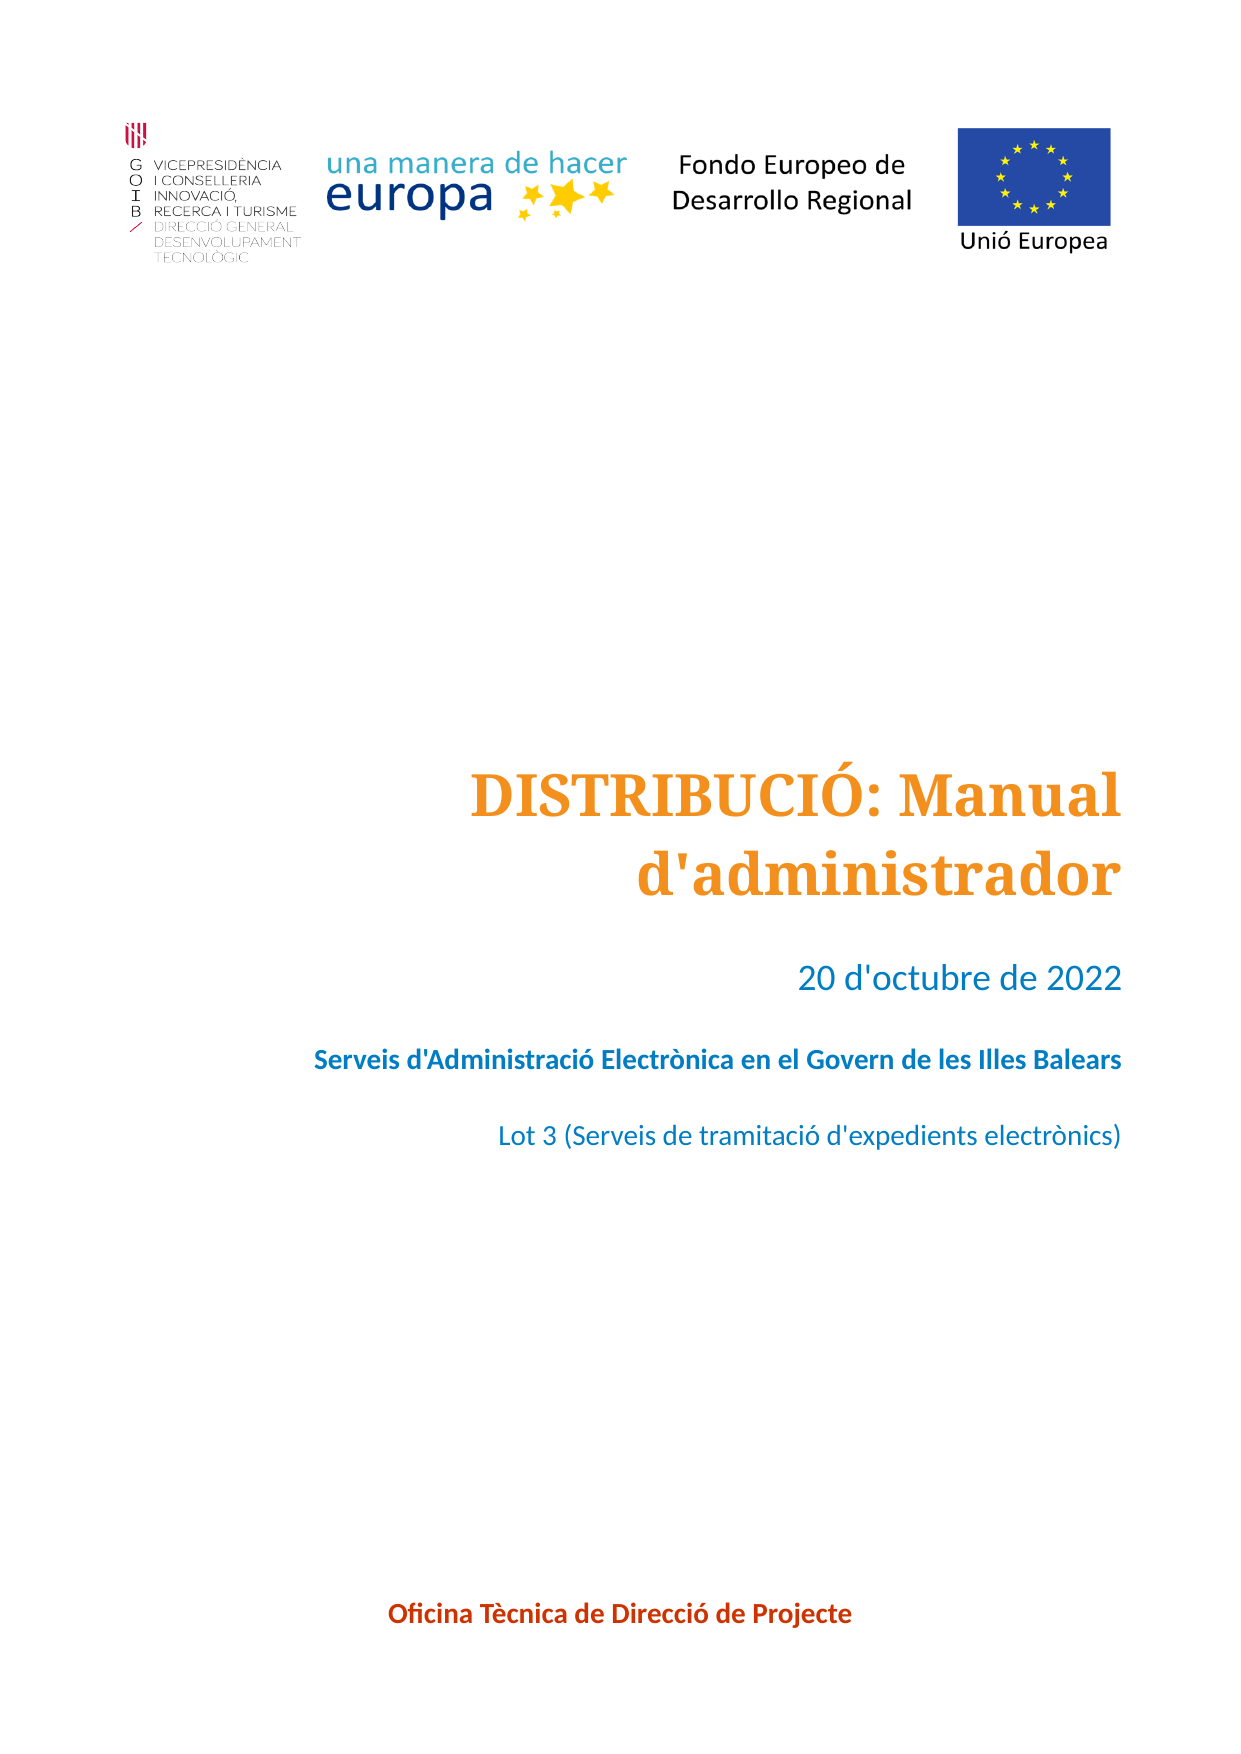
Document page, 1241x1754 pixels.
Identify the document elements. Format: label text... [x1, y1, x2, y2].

picture [118, 118, 309, 267]
text Oficina Tècnica de Direcció de Projecte [118, 1595, 1122, 1631]
picture [321, 118, 1122, 267]
text Serveis d'Administració Electrònica en el Govern de les Illes Balears [118, 1041, 1122, 1076]
text 20 d'octubre de 2022 [118, 954, 1122, 999]
text Lot 3 (Serveis de tramitació d'expedients electrònics) [118, 1117, 1122, 1153]
text DISTRIBUCIÓ: Manual d'administrador [118, 754, 1122, 913]
